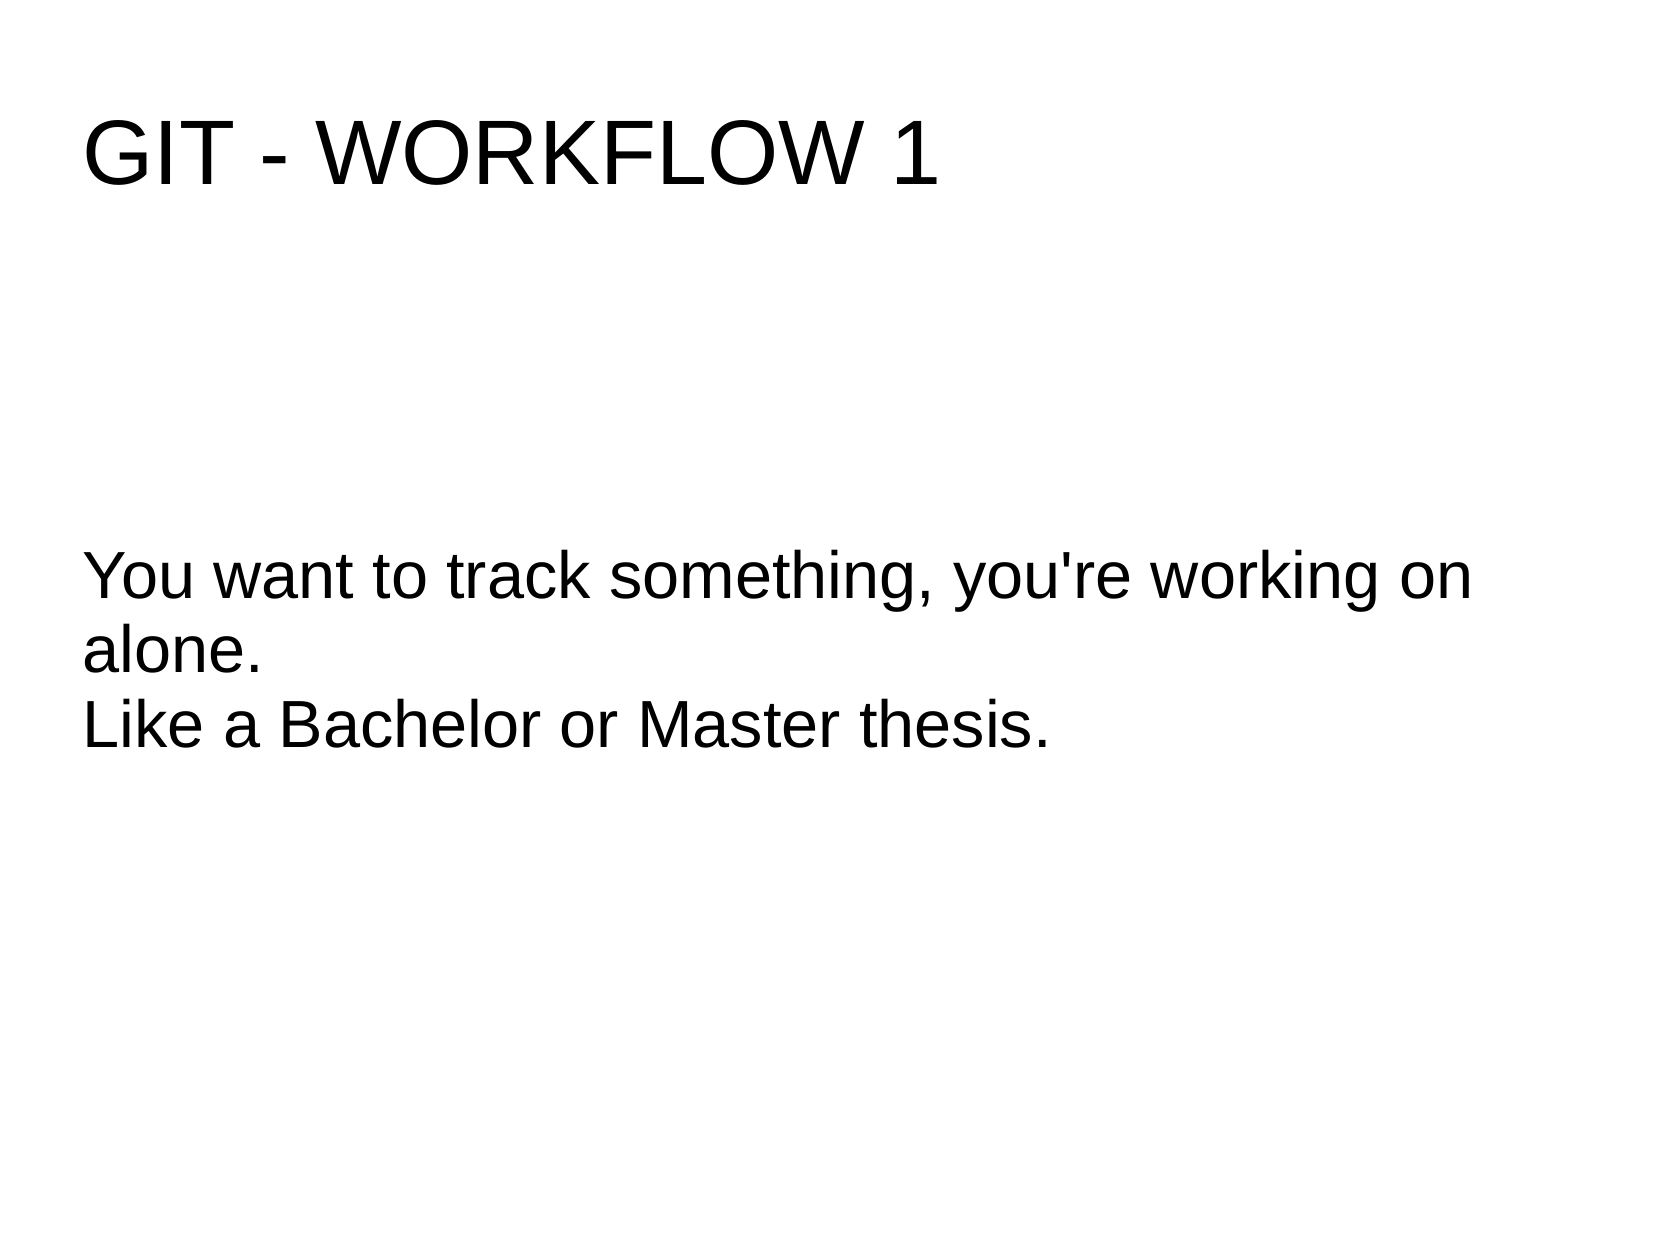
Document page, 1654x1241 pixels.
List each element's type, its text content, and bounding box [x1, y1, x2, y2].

subtitle You want to track something, you're working on alone. Like a Bachelor or Master thesis. [82, 290, 1571, 1010]
title GIT - WORKFLOW 1 [82, 49, 1571, 257]
